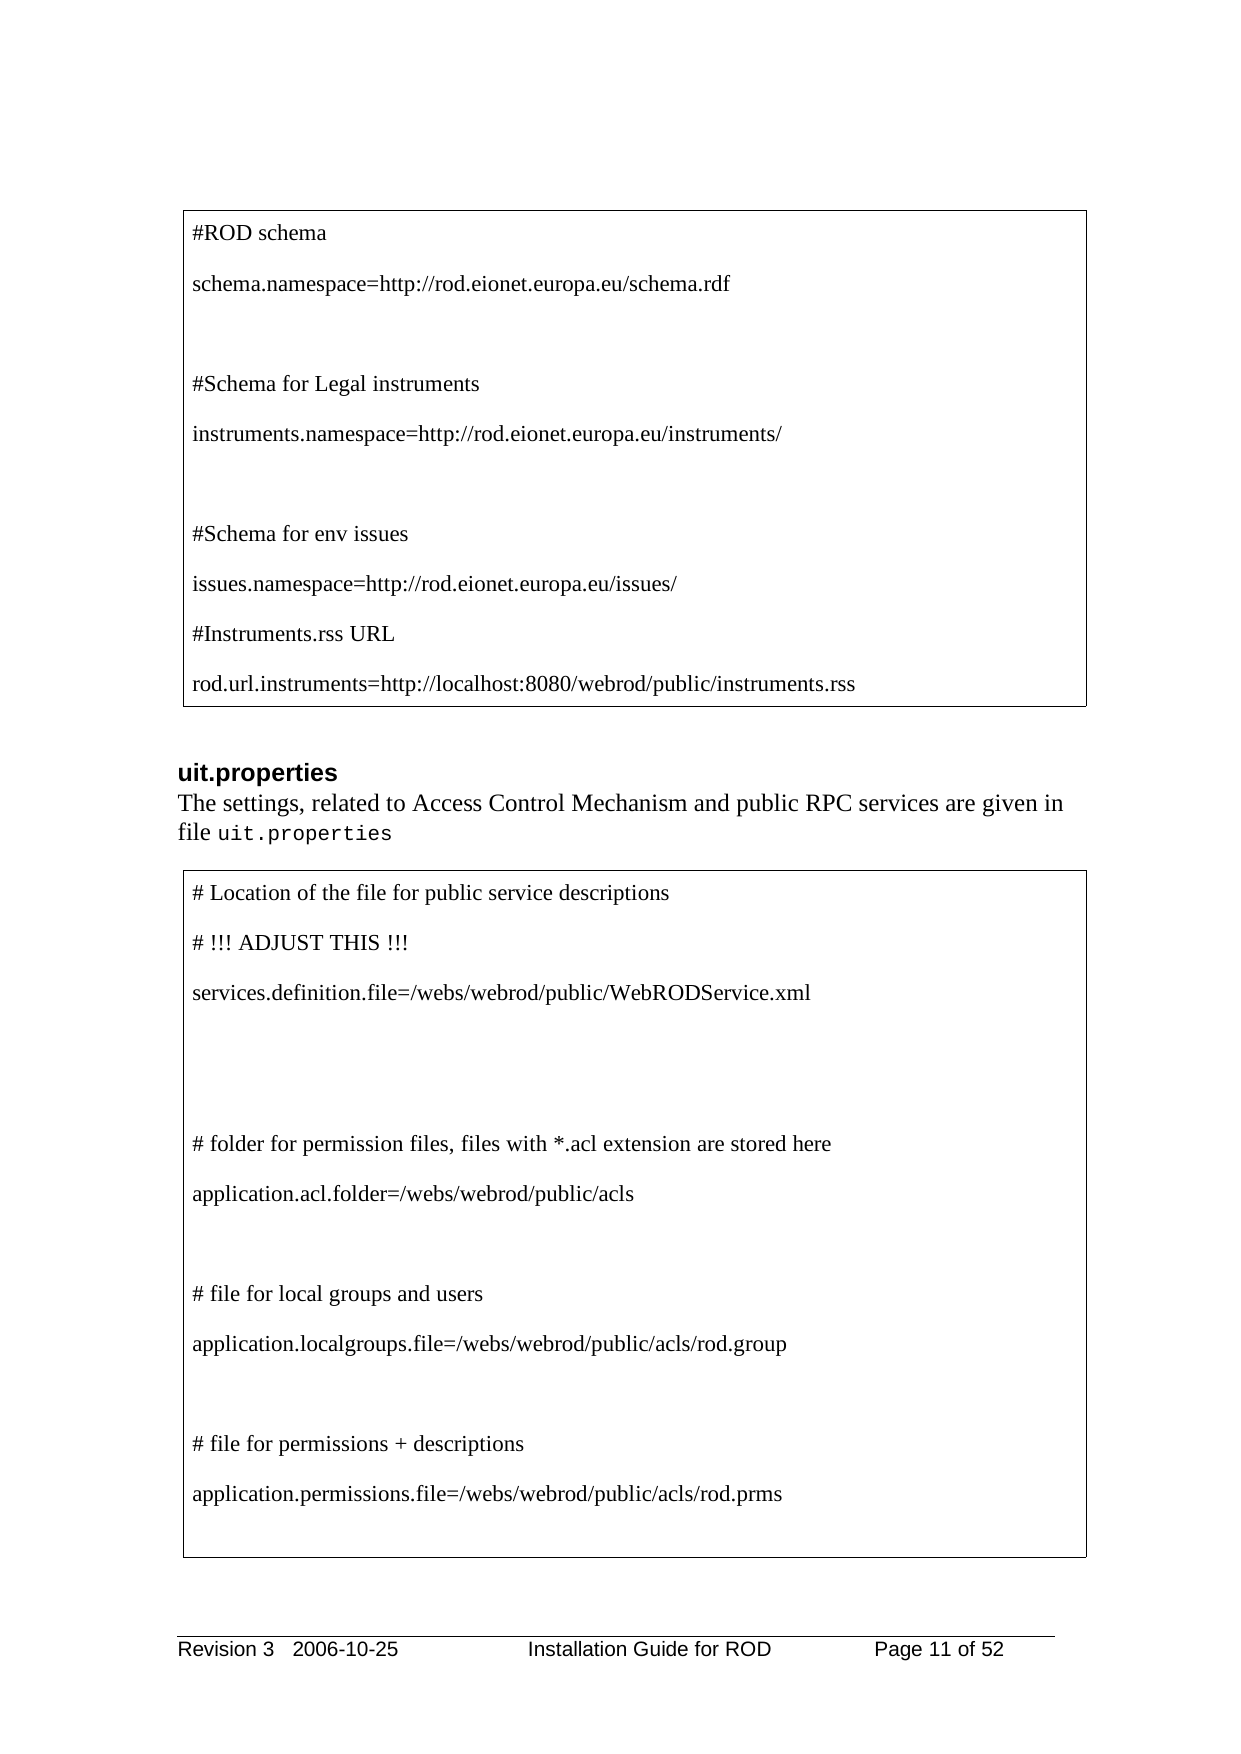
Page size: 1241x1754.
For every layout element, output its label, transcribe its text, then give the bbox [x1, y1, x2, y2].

text # folder for permission files, files with *.acl extension are stored here [184, 1121, 1086, 1156]
text application.localgroups.file=/webs/webrod/public/acls/rod.group [184, 1321, 1086, 1356]
text #ROD schema [184, 211, 1086, 246]
text rod.url.instruments=http://localhost:8080/webrod/public/instruments.rss [184, 661, 1086, 706]
text # Location of the file for public service descriptions [184, 871, 1086, 906]
text application.permissions.file=/webs/webrod/public/acls/rod.prms [184, 1471, 1086, 1507]
text # !!! ADJUST THIS !!! [184, 920, 1086, 956]
text schema.namespace=http://rod.eionet.europa.eu/schema.rdf [184, 260, 1086, 296]
text The settings, related to Access Control Mechanism and public RPC services are given in file uit.properties [177, 787, 1092, 846]
subtitle uit.properties [177, 758, 1092, 787]
text # file for permissions + descriptions [184, 1421, 1086, 1457]
text instruments.namespace=http://rod.eionet.europa.eu/instruments/ [184, 411, 1086, 446]
text services.definition.file=/webs/webrod/public/WebRODService.xml [184, 970, 1086, 1006]
text #Schema for Legal instruments [184, 361, 1086, 396]
text application.acl.folder=/webs/webrod/public/acls [184, 1171, 1086, 1206]
text # file for local groups and users [184, 1271, 1086, 1306]
text issues.namespace=http://rod.eionet.europa.eu/issues/ [184, 561, 1086, 597]
text #Schema for env issues [184, 511, 1086, 546]
text #Instruments.rss URL [184, 611, 1086, 647]
